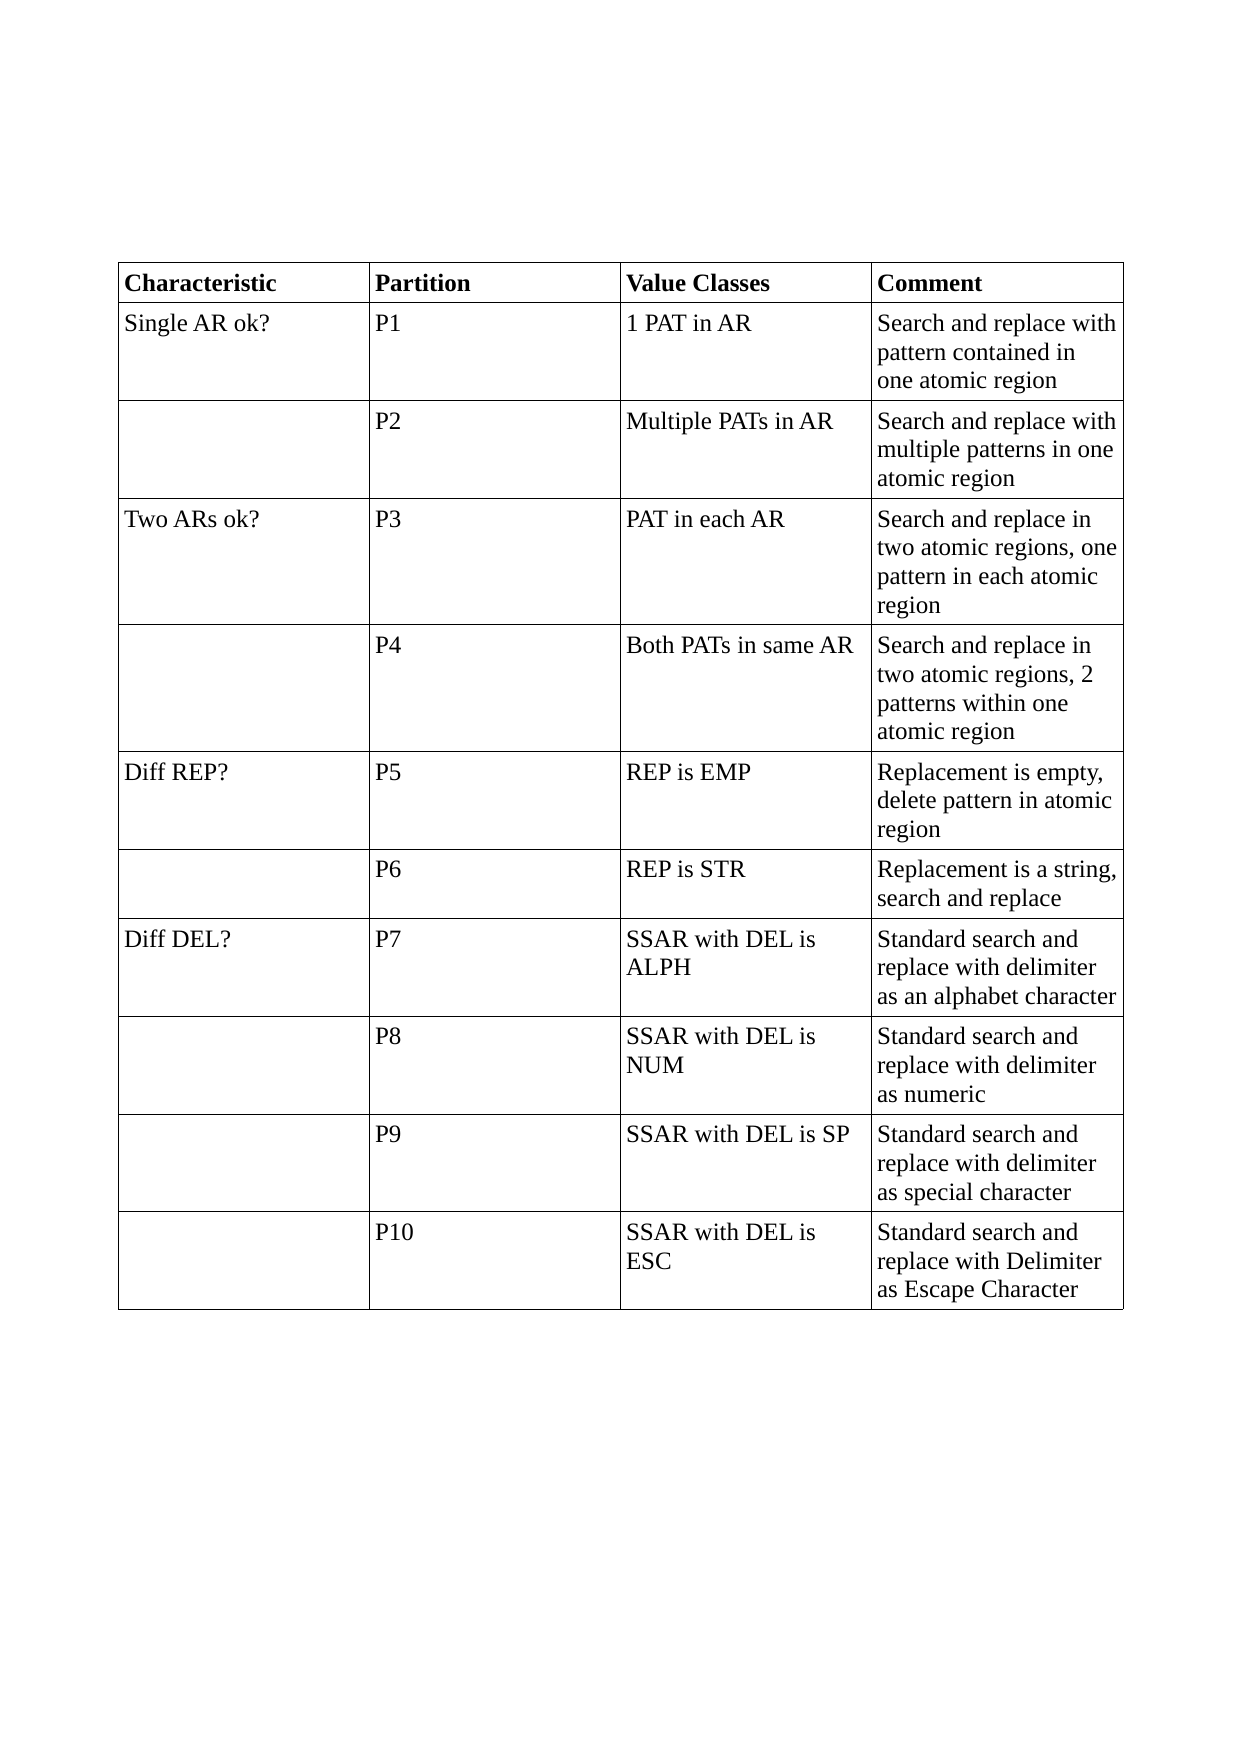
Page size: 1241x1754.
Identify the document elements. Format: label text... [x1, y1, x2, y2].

table_cell Diff DEL? [119, 919, 369, 1016]
table_cell Standard search and­ replace with Delimiter as Escape Character [872, 1212, 1123, 1309]
table_cell SSAR with DEL is ALPH [621, 919, 871, 1016]
table_cell REP is EMP [621, 752, 871, 849]
table_cell P6 [370, 850, 620, 918]
table_cell Search and replace with pattern contained in one atomic region [872, 303, 1123, 400]
table_cell Replacement is a string, search and replace [872, 850, 1123, 918]
table_header Partition [370, 263, 620, 302]
table_cell P5 [370, 752, 620, 849]
table_cell SSAR with DEL is NUM [621, 1017, 871, 1113]
table_cell 1 PAT in AR [621, 303, 871, 400]
table_cell [119, 1115, 369, 1211]
table_cell Standard search and replace with delimiter as an alphabet character [872, 919, 1123, 1016]
table_cell REP is STR [621, 850, 871, 918]
table_cell Search and replace with multiple patterns in one atomic region [872, 401, 1123, 498]
table_cell Diff REP? [119, 752, 369, 849]
table_cell Standard search and replace with delimiter as special character [872, 1115, 1123, 1211]
table_cell Standard search and replace with delimiter as numeric [872, 1017, 1123, 1113]
table_cell P7 [370, 919, 620, 1016]
table_cell Two ARs ok? [119, 499, 369, 624]
table_cell P3 [370, 499, 620, 624]
table_cell P8 [370, 1017, 620, 1113]
table_cell PAT in each AR [621, 499, 871, 624]
table_cell [119, 1017, 369, 1113]
table_cell Search and replace in two atomic regions, one pattern in each atomic region [872, 499, 1123, 624]
table_header Comment [872, 263, 1123, 302]
table_cell [119, 401, 369, 498]
table_cell Replacement is empty, delete pattern in atomic region [872, 752, 1123, 849]
table_cell P1 [370, 303, 620, 400]
table_cell SSAR with DEL is SP [621, 1115, 871, 1211]
table_cell Multiple PATs in AR [621, 401, 871, 498]
table_cell P9 [370, 1115, 620, 1211]
table_cell Single AR ok? [119, 303, 369, 400]
table_cell Search and replace in two atomic regions, 2 patterns within one atomic region [872, 625, 1123, 751]
table_cell P2 [370, 401, 620, 498]
table_cell P4 [370, 625, 620, 751]
table_header Characteristic [119, 263, 369, 302]
table_cell [119, 850, 369, 918]
table_cell [119, 625, 369, 751]
table_cell [119, 1212, 369, 1309]
table_cell Both PATs in same AR [621, 625, 871, 751]
table_cell P10 [370, 1212, 620, 1309]
table_header Value Classes [621, 263, 871, 302]
table_cell SSAR with DEL is ESC [621, 1212, 871, 1309]
